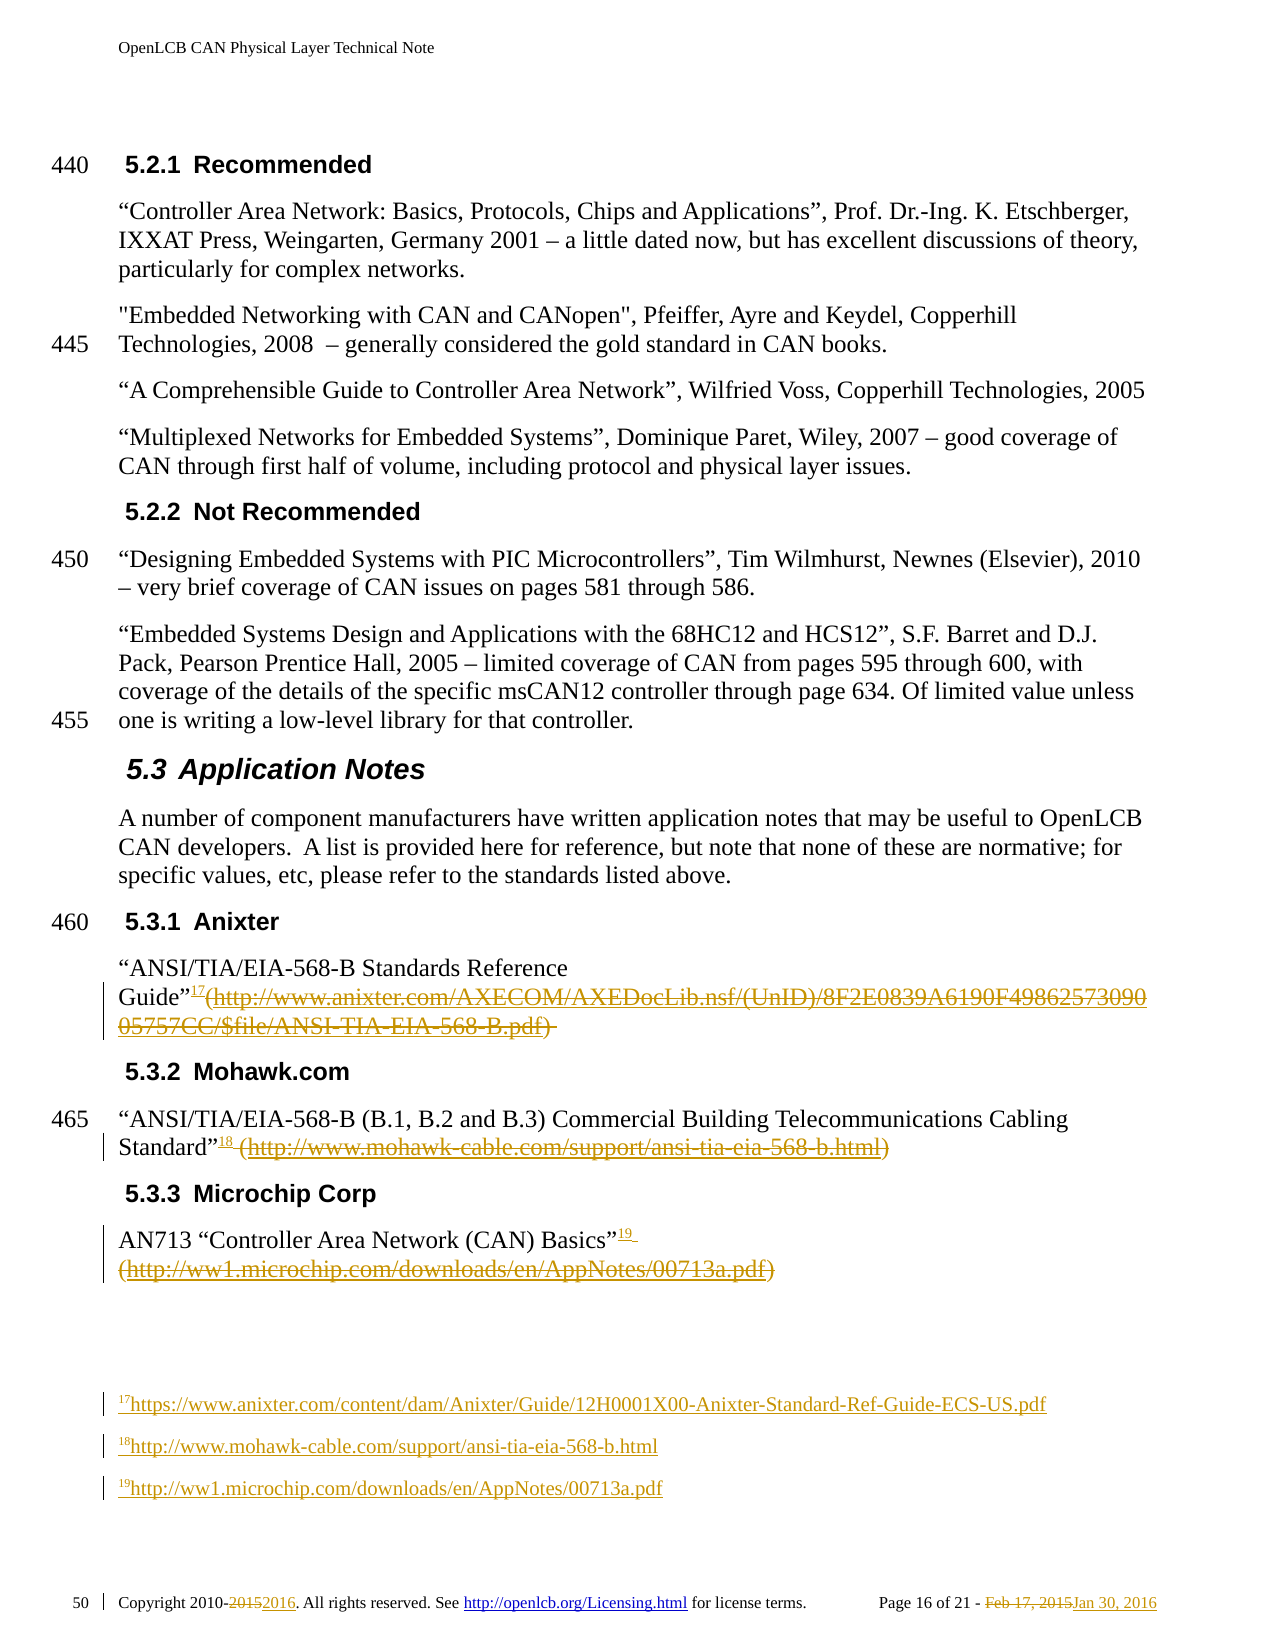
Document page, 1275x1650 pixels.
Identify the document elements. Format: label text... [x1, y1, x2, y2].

text AN713 “Controller Area Network (CAN) Basics” [118, 1225, 1157, 1283]
text A number of component manufacturers have written application notes that may be useful to OpenLCB CAN developers. A list is provided here for reference, but note that none of these are normative; for specific values, etc, please refer to the standards listed above. [118, 803, 1157, 889]
text http://www.mohawk-cable.com/support/ansi-tia-eia-568-b.html [118, 1434, 1157, 1458]
text http://ww1.microchip.com/downloads/en/AppNotes/00713a.pdf [118, 1476, 1157, 1500]
text “Controller Area Network: Basics, Protocols, Chips and Applications”, Prof. Dr.-Ing. K. Etschberger, IXXAT Press, Weingarten, Germany 2001 – a little dated now, but has excellent discussions of theory, particularly for complex networks. [118, 196, 1157, 283]
text “Embedded Systems Design and Applications with the 68HC12 and HCS12”, S.F. Barret and D.J. Pack, Pearson Prentice Hall, 2005 – limited coverage of CAN from pages 595 through 600, with coverage of the details of the specific msCAN12 controller through page 634. Of limited value unless one is writing a low-level library for that controller. [118, 619, 1157, 734]
subtitle Microchip Corp [118, 1179, 1157, 1208]
subtitle Mohawk.com [118, 1057, 1157, 1086]
text “Designing Embedded Systems with PIC Microcontrollers”, Tim Wilmhurst, Newnes (Elsevier), 2010 – very brief coverage of CAN issues on pages 581 through 586. [118, 544, 1157, 601]
subtitle Anixter [118, 907, 1157, 936]
text “A Comprehensible Guide to Controller Area Network”, Wilfried Voss, Copperhill Technologies, 2005 [118, 376, 1157, 404]
subtitle Application Notes [118, 752, 1157, 785]
text “ANSI/TIA/EIA-568-B Standards Reference Guide” [118, 953, 1157, 1039]
subtitle Not Recommended [118, 497, 1157, 526]
text "Embedded Networking with CAN and CANopen", Pfeiffer, Ayre and Keydel, Copperhill Technologies, 2008 – generally considered the gold standard in CAN books. [118, 300, 1157, 358]
text “Multiplexed Networks for Embedded Systems”, Dominique Paret, Wiley, 2007 – good coverage of CAN through first half of volume, including protocol and physical layer issues. [118, 422, 1157, 479]
text https://www.anixter.com/content/dam/Anixter/Guide/12H0001X00-Anixter-Standard-Ref-Guide-ECS-US.pdf [118, 1392, 1157, 1416]
text “ANSI/TIA/EIA-568-B (B.1, B.2 and B.3) Commercial Building Telecommunications Cabling Standard” [118, 1104, 1157, 1161]
subtitle Recommended [118, 150, 1157, 179]
